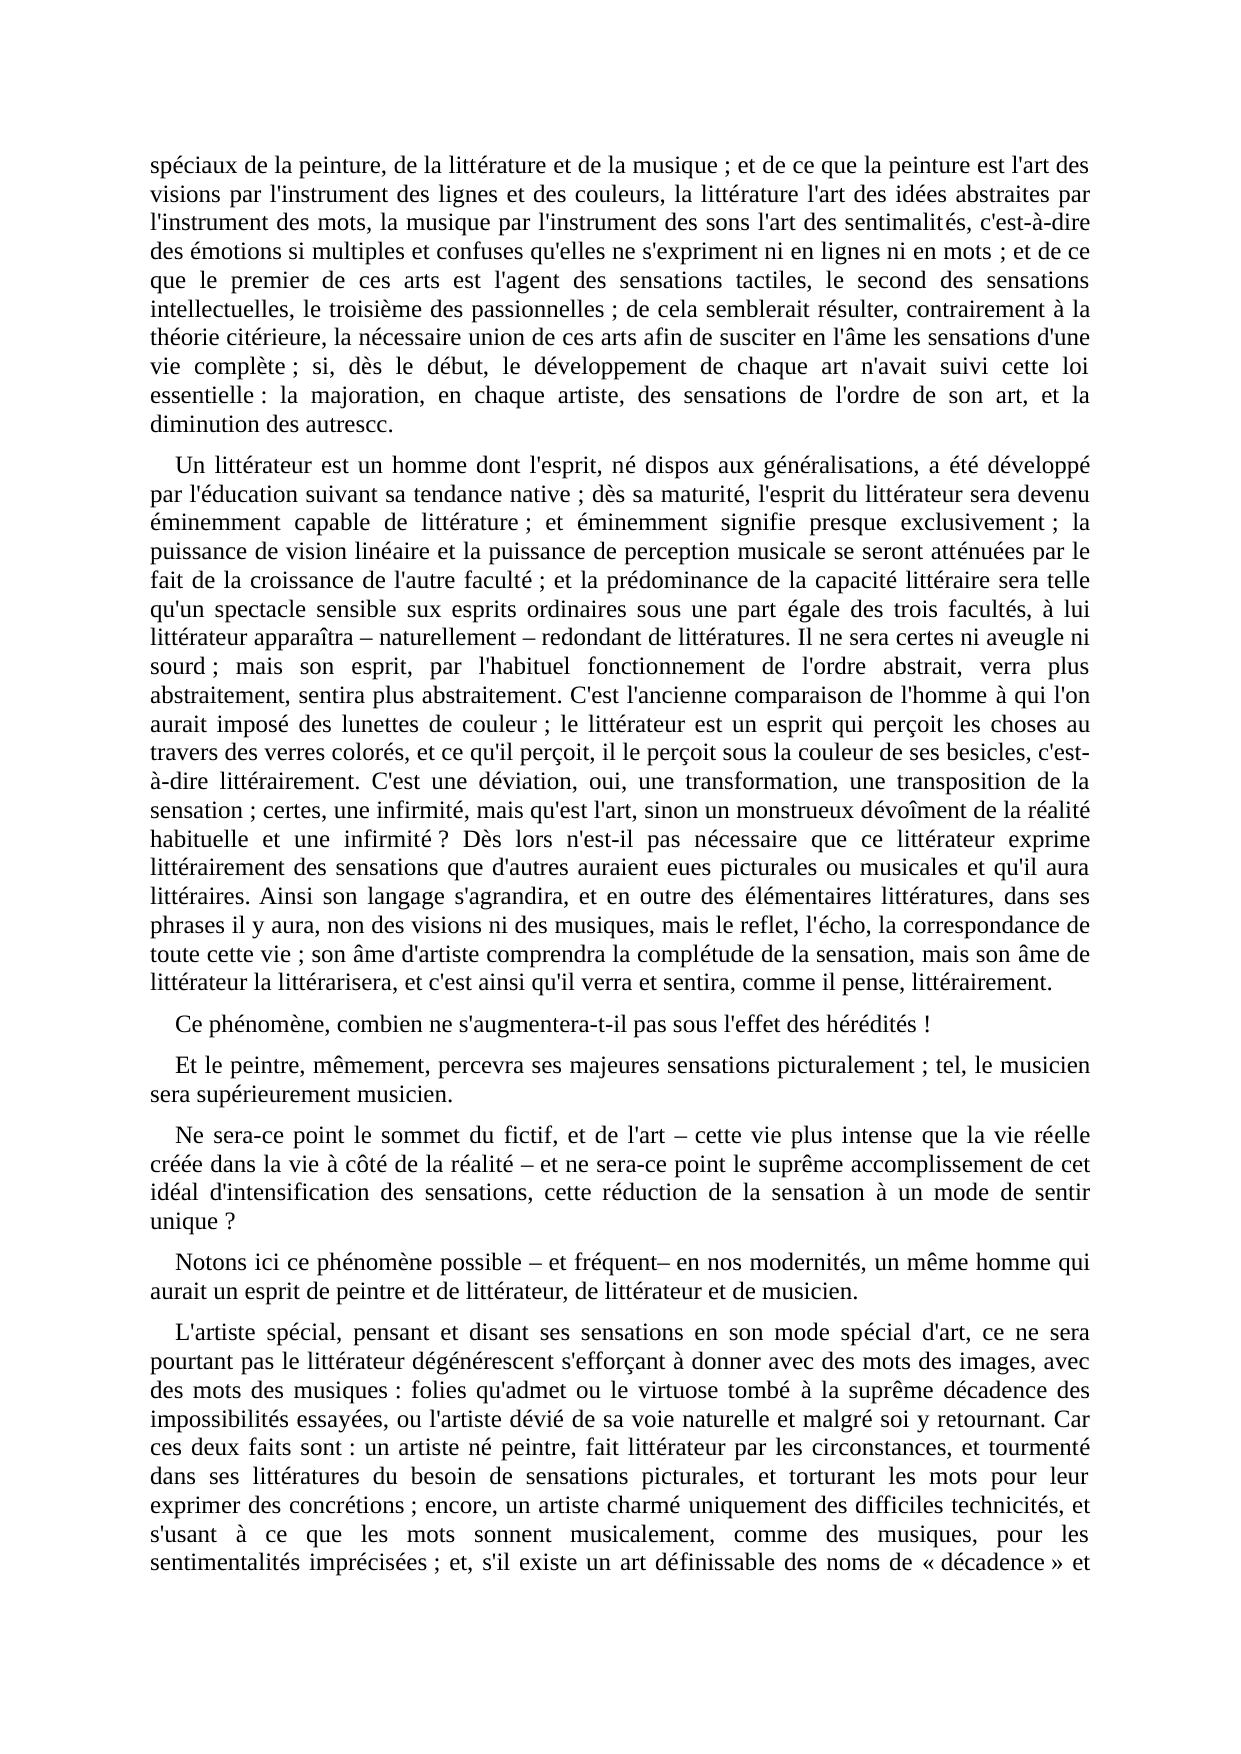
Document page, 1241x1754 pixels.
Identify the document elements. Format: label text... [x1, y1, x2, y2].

text Ne sera-ce point le sommet du fictif, et de l'art – cette vie plus intense que la vie réelle créée dans la vie à côté de la réalité – et ne sera-ce point le suprême accomplissement de cet idéal d'intensification des sensations, cette réduction de la sensation à un mode de sentir unique ? [150, 1120, 1090, 1235]
text Et le peintre, mêmement, percevra ses majeures sensations picturalement ; tel, le musicien sera supérieurement musicien. [150, 1050, 1090, 1107]
text L'artiste spécial, pensant et disant ses sensations en son mode spécial d'art, ce ne sera pourtant pas le littérateur dégénérescent s'efforçant à donner avec des mots des images, avec des mots des musiques : folies qu'admet ou le virtuose tombé à la suprême décadence des impossibilités essayées, ou l'artiste dévié de sa voie naturelle et malgré soi y retournant. Car ces deux faits sont : un artiste né peintre, fait littérateur par les circonstances, et tourmenté dans ses littératures du besoin de sensations picturales, et torturant les mots pour leur exprimer des concrétions ; encore, un artiste charmé uniquement des difficiles technicités, et s'usant à ce que les mots sonnent musicalement, comme des musiques, pour les sentimentalités imprécisées ; et, s'il existe un art définissable des noms de « décadence » et [150, 1317, 1090, 1576]
text spéciaux de la peinture, de la littérature et de la musique ; et de ce que la peinture est l'art des visions par l'instrument des lignes et des couleurs, la littérature l'art des idées abstraites par l'instrument des mots, la musique par l'instrument des sons l'art des sentimalités, c'est-à-dire des émotions si multiples et confuses qu'elles ne s'expriment ni en lignes ni en mots ; et de ce que le premier de ces arts est l'agent des sensations tactiles, le second des sensations intellectuelles, le troisième des passionnelles ; de cela semblerait résulter, contrairement à la théorie citérieure, la nécessaire union de ces arts afin de susciter en l'âme les sensations d'une vie complète ; si, dès le début, le développement de chaque art n'avait suivi cette loi essentielle : la majoration, en chaque artiste, des sensations de l'ordre de son art, et la diminution des autres. [150, 150, 1090, 437]
text Notons ici ce phénomène possible – et fréquent– en nos modernités, un même homme qui aurait un esprit de peintre et de littérateur, de littérateur et de musicien. [150, 1247, 1090, 1305]
text Ce phénomène, combien ne s'augmentera-t-il pas sous l'effet des hérédités ! [150, 1009, 1090, 1037]
text Un littérateur est un homme dont l'esprit, né dispos aux généralisations, a été développé par l'éducation suivant sa tendance native ; dès sa maturité, l'esprit du littérateur sera devenu éminemment capable de littérature ; et éminemment signifie presque exclusivement ; la puissance de vision linéaire et la puissance de perception musicale se seront atténuées par le fait de la croissance de l'autre faculté ; et la prédominance de la capacité littéraire sera telle qu'un spectacle sensible sux esprits ordinaires sous une part égale des trois facultés, à lui littérateur apparaîtra – naturellement – redondant de littératures. Il ne sera certes ni aveugle ni sourd ; mais son esprit, par l'habituel fonctionnement de l'ordre abstrait, verra plus abstraitement, sentira plus abstraitement. C'est l'ancienne comparaison de l'homme à qui l'on aurait imposé des lunettes de couleur ; le littérateur est un esprit qui perçoit les choses au travers des verres colorés, et ce qu'il perçoit, il le perçoit sous la couleur de ses besicles, c'est-à-dire littérairement. C'est une déviation, oui, une transformation, une transposition de la sensation ; certes, une infirmité, mais qu'est l'art, sinon un monstrueux dévoîment de la réalité habituelle et une infirmité ? Dès lors n'est-il pas nécessaire que ce littérateur exprime littérairement des sensations que d'autres auraient eues picturales ou musicales et qu'il aura littéraires. Ainsi son langage s'agrandira, et en outre des élémentaires littératures, dans ses phrases il y aura, non des visions ni des musiques, mais le reflet, l'écho, la correspondance de toute cette vie ; son âme d'artiste comprendra la complétude de la sensation, mais son âme de littérateur la littérarisera, et c'est ainsi qu'il verra et sentira, comme il pense, littérairement. [150, 450, 1090, 996]
